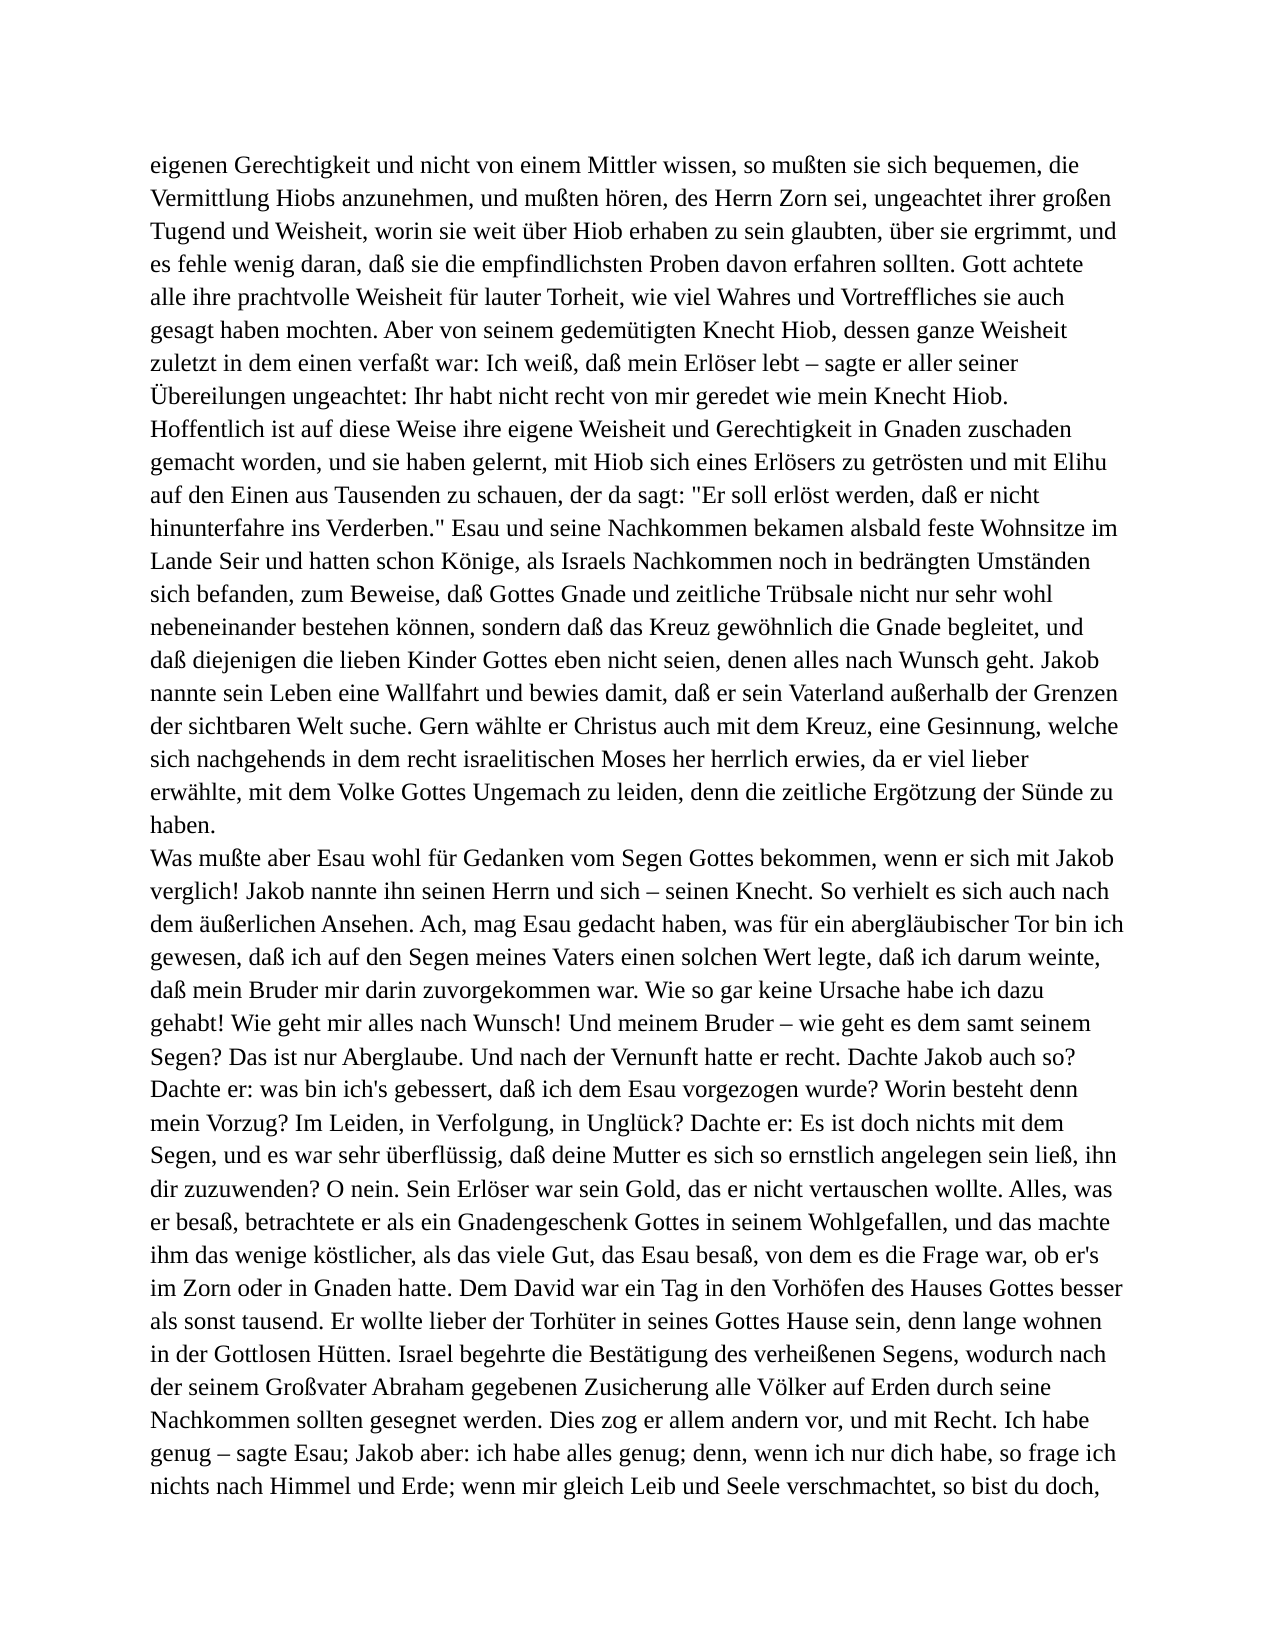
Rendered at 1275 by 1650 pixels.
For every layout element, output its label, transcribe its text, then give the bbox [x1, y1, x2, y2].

text eigenen Gerechtigkeit und nicht von einem Mittler wissen, so mußten sie sich bequemen, die Vermittlung Hiobs anzunehmen, und mußten hören, des Herrn Zorn sei, ungeachtet ihrer großen Tugend und Weisheit, worin sie weit über Hiob erhaben zu sein glaubten, über sie ergrimmt, und es fehle wenig daran, daß sie die empfindlichsten Proben davon erfahren sollten. Gott achtete alle ihre prachtvolle Weisheit für lauter Torheit, wie viel Wahres und Vortreffliches sie auch gesagt haben mochten. Aber von seinem gedemütigten Knecht Hiob, dessen ganze Weisheit zuletzt in dem einen verfaßt war: Ich weiß, daß mein Erlöser lebt – sagte er aller seiner Übereilungen ungeachtet: Ihr habt nicht recht von mir geredet wie mein Knecht Hiob. Hoffentlich ist auf diese Weise ihre eigene Weisheit und Gerechtigkeit in Gnaden zuschaden gemacht worden, und sie haben gelernt, mit Hiob sich eines Erlösers zu getrösten und mit Elihu auf den Einen aus Tausenden zu schauen, der da sagt: "Er soll erlöst werden, daß er nicht hinunterfahre ins Verderben." Esau und seine Nachkommen bekamen alsbald feste Wohnsitze im Lande Seir und hatten schon Könige, als Israels Nachkommen noch in bedrängten Umständen sich befanden, zum Beweise, daß Gottes Gnade und zeitliche Trübsale nicht nur sehr wohl nebeneinander bestehen können, sondern daß das Kreuz gewöhnlich die Gnade begleitet, und daß diejenigen die lieben Kinder Gottes eben nicht seien, denen alles nach Wunsch geht. Jakob nannte sein Leben eine Wallfahrt und bewies damit, daß er sein Vaterland außerhalb der Grenzen der sichtbaren Welt suche. Gern wählte er Christus auch mit dem Kreuz, eine Gesinnung, welche sich nachgehends in dem recht israelitischen Moses her herrlich erwies, da er viel lieber erwählte, mit dem Volke Gottes Ungemach zu leiden, denn die zeitliche Ergötzung der Sünde zu haben. [150, 150, 1125, 839]
text Was mußte aber Esau wohl für Gedanken vom Segen Gottes bekommen, wenn er sich mit Jakob verglich! Jakob nannte ihn seinen Herrn und sich – seinen Knecht. So verhielt es sich auch nach dem äußerlichen Ansehen. Ach, mag Esau gedacht haben, was für ein abergläubischer Tor bin ich gewesen, daß ich auf den Segen meines Vaters einen solchen Wert legte, daß ich darum weinte, daß mein Bruder mir darin zuvorgekommen war. Wie so gar keine Ursache habe ich dazu gehabt! Wie geht mir alles nach Wunsch! Und meinem Bruder – wie geht es dem samt seinem Segen? Das ist nur Aberglaube. Und nach der Vernunft hatte er recht. Dachte Jakob auch so? Dachte er: was bin ich's gebessert, daß ich dem Esau vorgezogen wurde? Worin besteht denn mein Vorzug? Im Leiden, in Verfolgung, in Unglück? Dachte er: Es ist doch nichts mit dem Segen, und es war sehr überflüssig, daß deine Mutter es sich so ernstlich angelegen sein ließ, ihn dir zuzuwenden? O nein. Sein Erlöser war sein Gold, das er nicht vertauschen wollte. Alles, was er besaß, betrachtete er als ein Gnadengeschenk Gottes in seinem Wohlgefallen, und das machte ihm das wenige köstlicher, als das viele Gut, das Esau besaß, von dem es die Frage war, ob er's im Zorn oder in Gnaden hatte. Dem David war ein Tag in den Vorhöfen des Hauses Gottes besser als sonst tausend. Er wollte lieber der Torhüter in seines Gottes Hause sein, denn lange wohnen in der Gottlosen Hütten. Israel begehrte die Bestätigung des verheißenen Segens, wodurch nach der seinem Großvater Abraham gegebenen Zusicherung alle Völker auf Erden durch seine Nachkommen sollten gesegnet werden. Dies zog er allem andern vor, und mit Recht. Ich habe genug – sagte Esau; Jakob aber: ich habe alles genug; denn, wenn ich nur dich habe, so frage ich nichts nach Himmel und Erde; wenn mir gleich Leib und Seele verschmachtet, so bist du doch, [150, 843, 1125, 1499]
